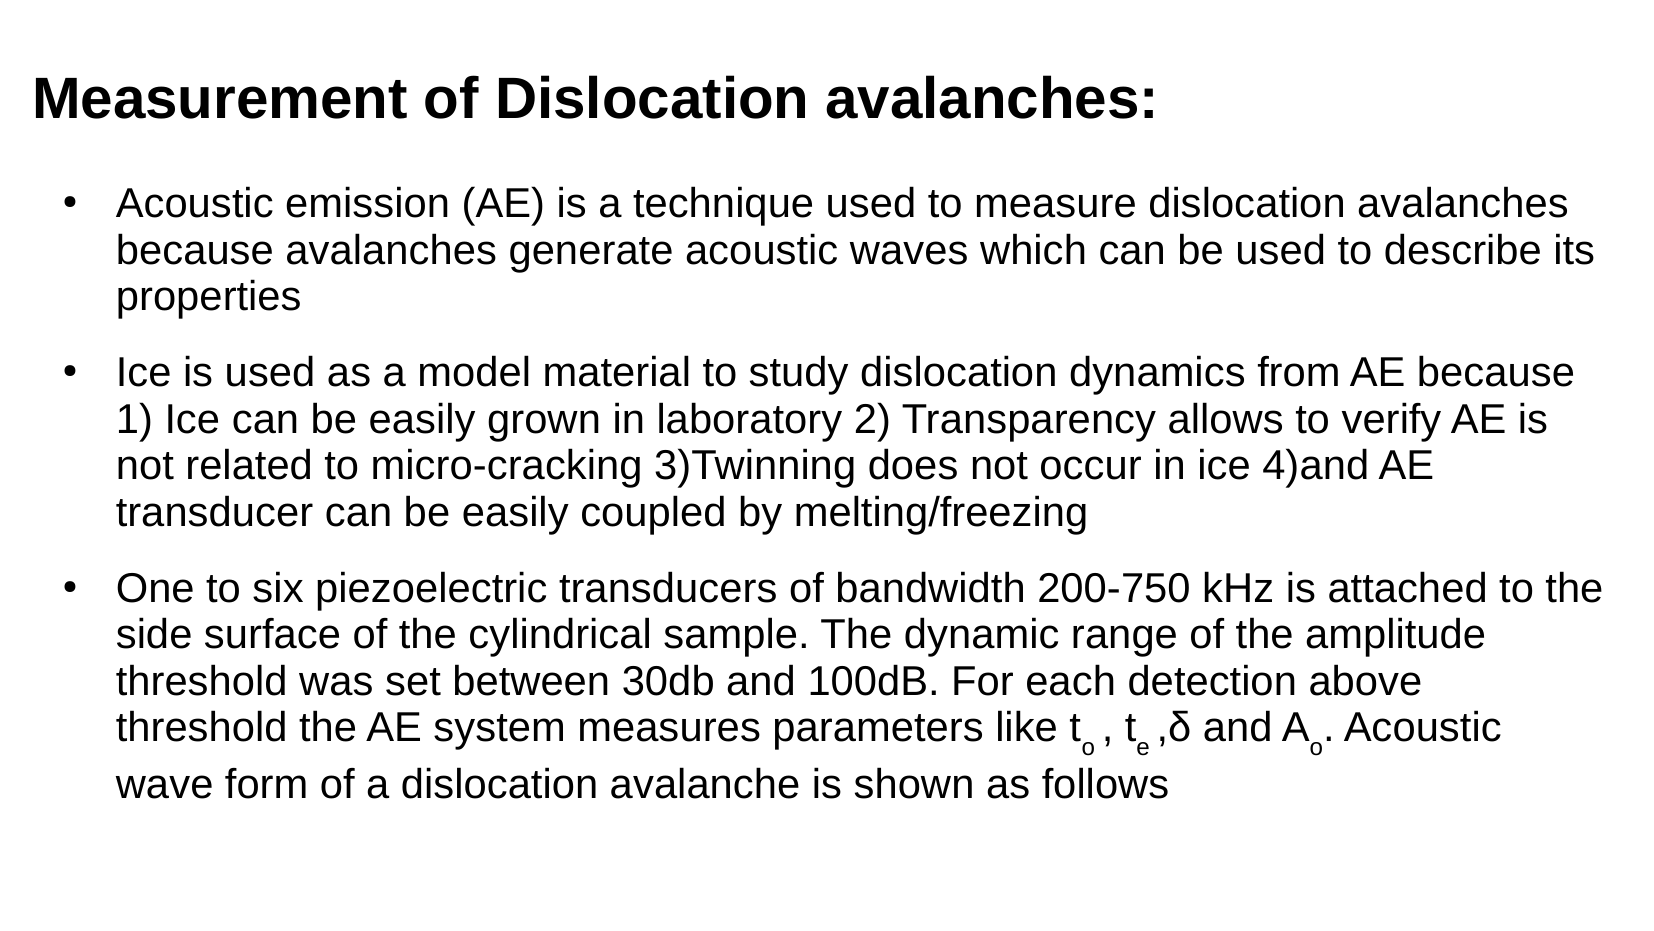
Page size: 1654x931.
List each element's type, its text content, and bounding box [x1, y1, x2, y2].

title Measurement of Dislocation avalanches: [30, 60, 1163, 138]
list Acoustic emission (AE) is a technique used to measure dislocation avalanches because avalanches generate acoustic waves which can be used to describe its properties Ice is used as a model material to study dislocation dynamics from AE because 1) Ice can be easily grown in laboratory 2) Transparency allows to verify AE is not related to micro-cracking 3)Twinning does not occur in ice 4)and AE transducer can be easily coupled by melting/freezing One to six piezoelectric transducers of bandwidth 200-750 kHz is attached to the side surface of the cylindrical sample. The dynamic range of the amplitude threshold was set between 30db and 100dB. For each detection above threshold the AE system measures parameters like to , te ,δ and Ao. Acoustic wave form of a dislocation avalanche is shown as follows [45, 180, 1606, 931]
